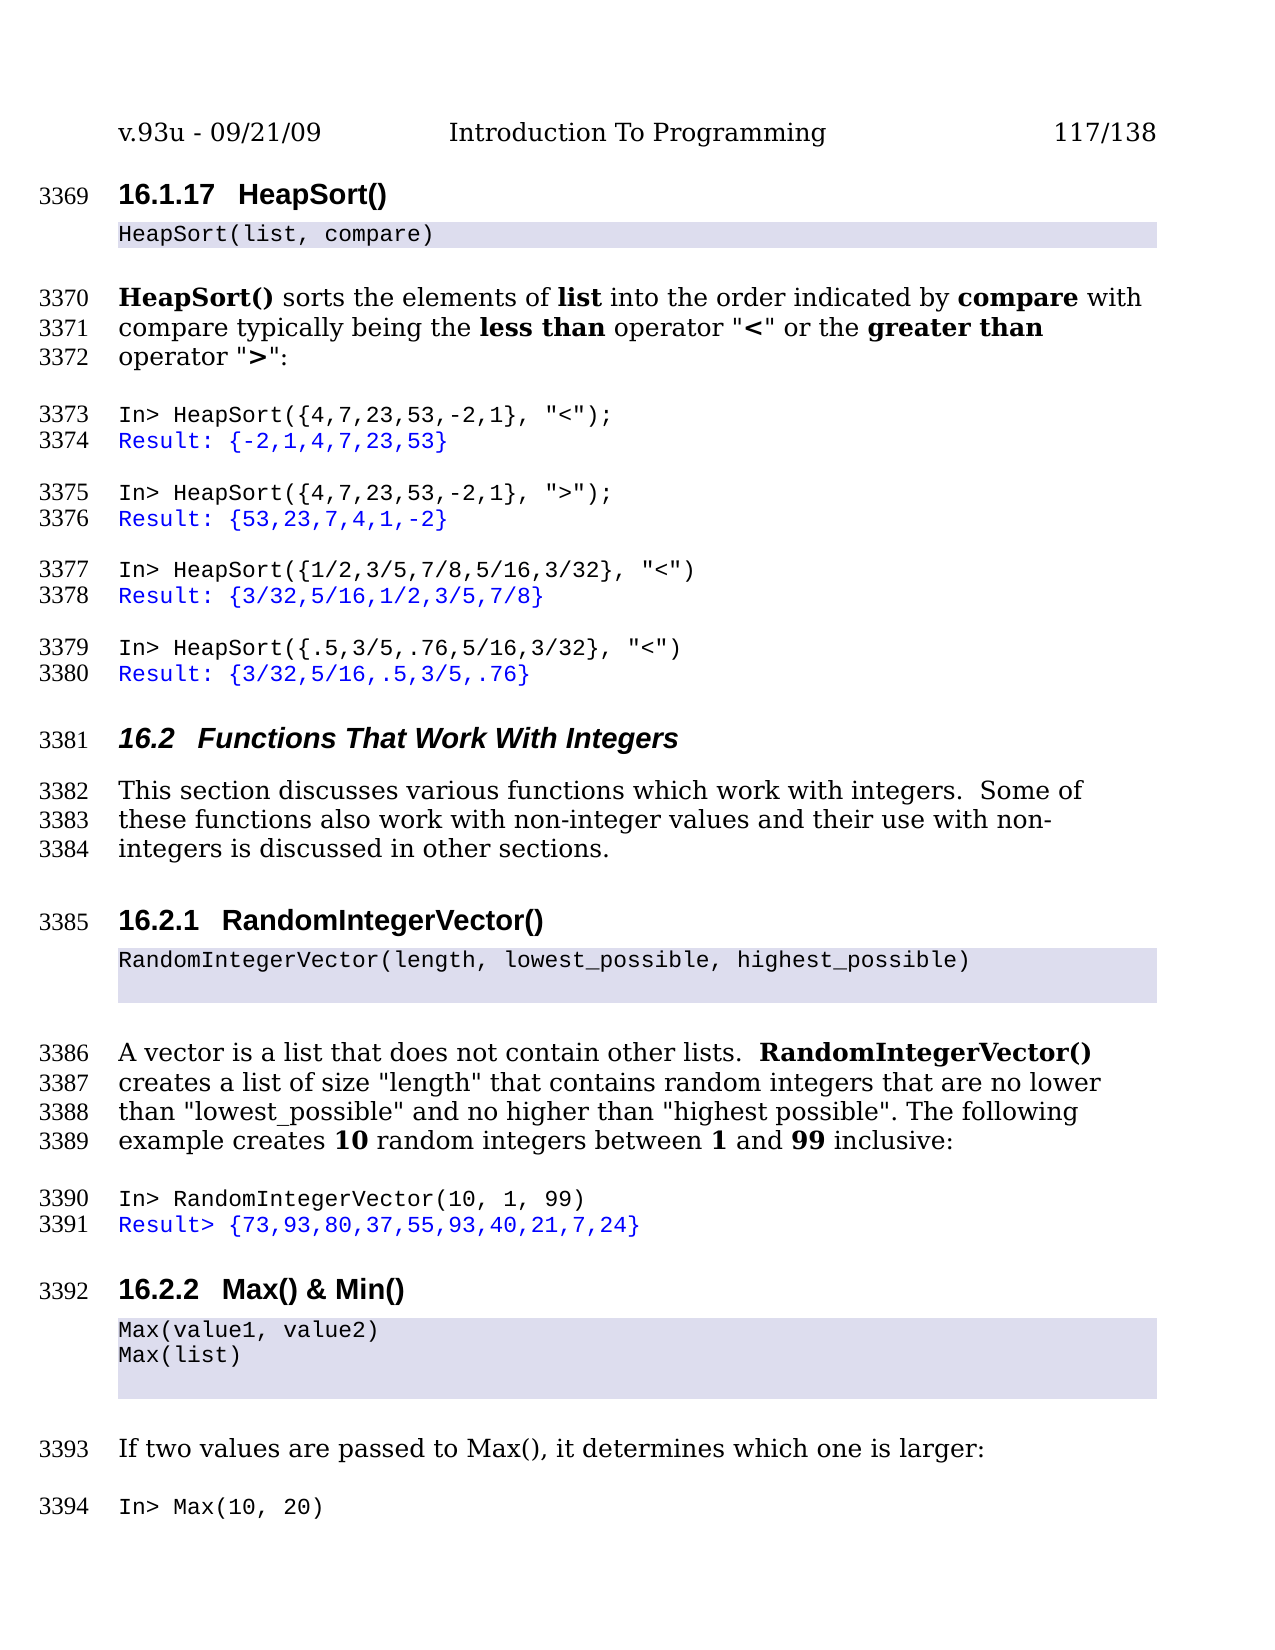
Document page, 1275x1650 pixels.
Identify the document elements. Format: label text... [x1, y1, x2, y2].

subtitle Functions That Work With Integers [118, 722, 1157, 755]
subtitle RandomIntegerVector() [118, 903, 1157, 936]
text In> Max(10, 20) [118, 1495, 1157, 1521]
subtitle Max() & Min() [118, 1272, 1157, 1306]
table_header RandomIntegerVector(length, lowest_possible, highest_possible) [118, 948, 1157, 1003]
text In> HeapSort({1/2,3/5,7/8,5/16,3/32}, "<") [118, 559, 1157, 585]
table_header HeapSort(list, compare) [118, 222, 1157, 248]
text In> HeapSort({4,7,23,53,-2,1}, "<"); [118, 403, 1157, 429]
text This section discusses various functions which work with integers. Some of these functions also work with non-integer values and their use with non-integers is discussed in other sections. [118, 776, 1157, 863]
table_header Max(value1, value2) Max(list) [118, 1318, 1157, 1399]
text Result: {-2,1,4,7,23,53} [118, 429, 1157, 455]
text If two values are passed to Max(), it determines which one is larger: [118, 1434, 1157, 1463]
subtitle HeapSort() [118, 177, 1157, 210]
text In> HeapSort({4,7,23,53,-2,1}, ">"); [118, 481, 1157, 507]
text In> RandomIntegerVector(10, 1, 99) [118, 1187, 1157, 1213]
text Result: {3/32,5/16,.5,3/5,.76} [118, 663, 1157, 688]
text Result: {53,23,7,4,1,-2} [118, 507, 1157, 533]
text Result: {3/32,5/16,1/2,3/5,7/8} [118, 585, 1157, 611]
text HeapSort() sorts the elements of list into the order indicated by compare with compare typically being the less than operator "<" or the greater than operator ">": [118, 283, 1157, 371]
text Result> {73,93,80,37,55,93,40,21,7,24} [118, 1213, 1157, 1239]
text A vector is a list that does not contain other lists. RandomIntegerVector() creates a list of size "length" that contains random integers that are no lower than "lowest_possible" and no higher than "highest possible". The following example creates 10 random integers between 1 and 99 inclusive: [118, 1038, 1157, 1156]
text In> HeapSort({.5,3/5,.76,5/16,3/32}, "<") [118, 637, 1157, 663]
